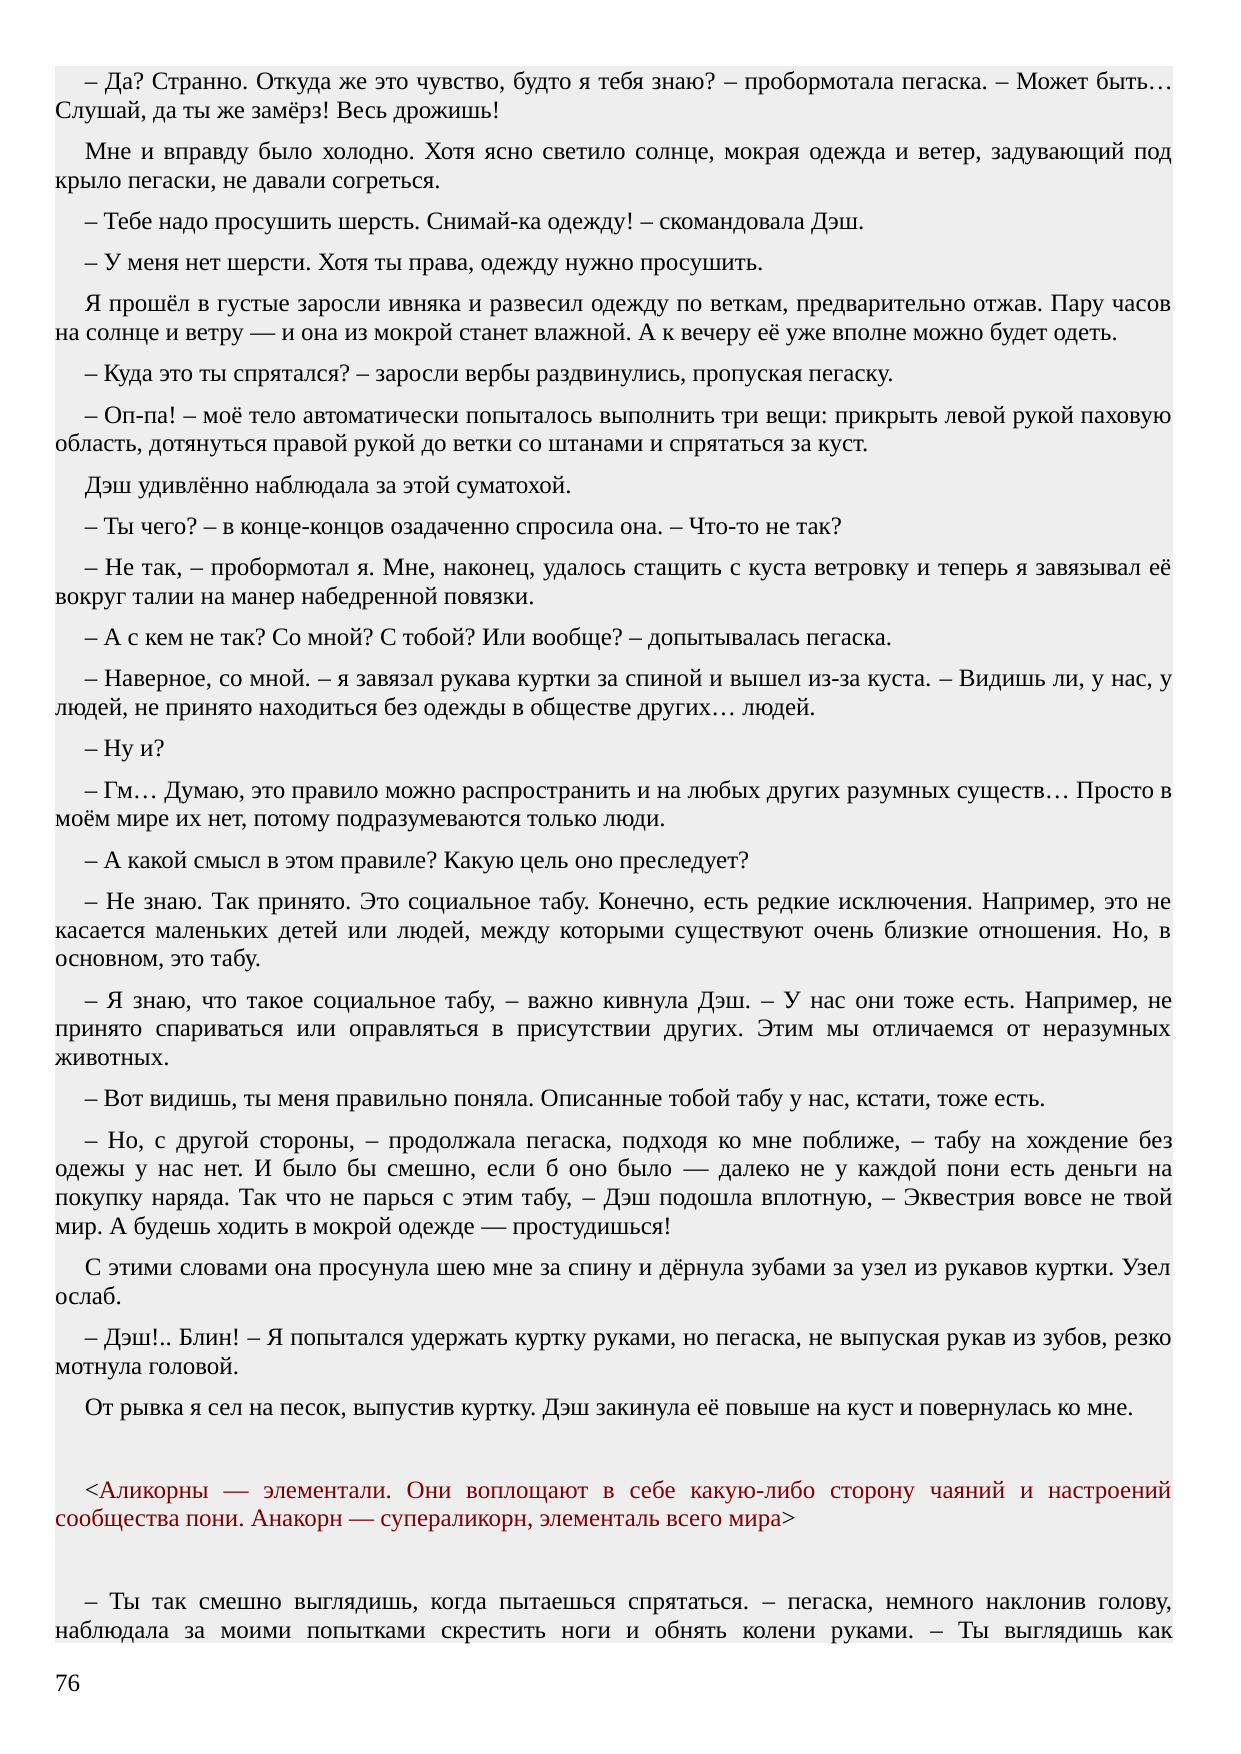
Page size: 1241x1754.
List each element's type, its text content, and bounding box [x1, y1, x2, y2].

text – Я знаю, что такое социальное табу, – важно кивнула Дэш. – У нас они тоже есть. Например, не принято спариваться или оправляться в присутствии других. Этим мы отличаемся от неразумных животных. [55, 985, 1173, 1071]
text – Ты чего? – в конце-концов озадаченно спросила она. – Что-то не так? [55, 511, 1173, 540]
text – Ну и? [55, 733, 1173, 762]
text – Оп-па! – моё тело автоматически попыталось выполнить три вещи: прикрыть левой рукой паховую область, дотянуться правой рукой до ветки со штанами и спрятаться за куст. [55, 400, 1173, 457]
text – Не знаю. Так принято. Это социальное табу. Конечно, есть редкие исключения. Например, это не касается маленьких детей или людей, между которыми существуют очень близкие отношения. Но, в основном, это табу. [55, 886, 1173, 972]
text – Тебе надо просушить шерсть. Снимай-ка одежду! – скомандовала Дэш. [55, 206, 1173, 235]
text – Ты так смешно выглядишь, когда пытаешься спрятаться. – пегаска, немного наклонив голову, наблюдала за моими попытками скрестить ноги и обнять колени руками. – Ты выглядишь как [55, 1586, 1173, 1643]
text – Гм… Думаю, это правило можно распространить и на любых других разумных существ… Просто в моём мире их нет, потому подразумеваются только люди. [55, 775, 1173, 832]
text Мне и вправду было холодно. Хотя ясно светило солнце, мокрая одежда и ветер, задувающий под крыло пегаски, не давали согреться. [55, 136, 1173, 193]
text – Не так, – пробормотал я. Мне, наконец, удалось стащить с куста ветровку и теперь я завязывал её вокруг талии на манер набедренной повязки. [55, 552, 1173, 610]
text Дэш удивлённо наблюдала за этой суматохой. [55, 470, 1173, 498]
text – А какой смысл в этом правиле? Какую цель оно преследует? [55, 845, 1173, 873]
text – Наверное, со мной. – я завязал рукава куртки за спиной и вышел из-за куста. – Видишь ли, у нас, у людей, не принято находиться без одежды в обществе других… людей. [55, 663, 1173, 721]
text <Аликорны — элементали. Они воплощают в себе какую-либо сторону чаяний и настроений сообщества пони. Анакорн — супераликорн, элементаль всего мира> [55, 1475, 1173, 1532]
text – Вот видишь, ты меня правильно поняла. Описанные тобой табу у нас, кстати, тоже есть. [55, 1083, 1173, 1112]
text – Да? Странно. Откуда же это чувство, будто я тебя знаю? – пробормотала пегаска. – Может быть… Слушай, да ты же замёрз! Весь дрожишь! [55, 66, 1173, 123]
text – У меня нет шерсти. Хотя ты права, одежду нужно просушить. [55, 247, 1173, 276]
text От рывка я сел на песок, выпустив куртку. Дэш закинула её повыше на куст и повернулась ко мне. [55, 1392, 1173, 1421]
text – Дэш!.. Блин! – Я попытался удержать куртку руками, но пегаска, не выпуская рукав из зубов, резко мотнула головой. [55, 1322, 1173, 1380]
text Я прошёл в густые заросли ивняка и развесил одежду по веткам, предварительно отжав. Пару часов на солнце и ветру — и она из мокрой станет влажной. А к вечеру её уже вполне можно будет одеть. [55, 288, 1173, 346]
text – А с кем не так? Со мной? С тобой? Или вообще? – допытывалась пегаска. [55, 622, 1173, 651]
text – Но, с другой стороны, – продолжала пегаска, подходя ко мне поближе, – табу на хождение без одежы у нас нет. И было бы смешно, если б оно было — далеко не у каждой пони есть деньги на покупку наряда. Так что не парься с этим табу, – Дэш подошла вплотную, – Эквестрия вовсе не твой мир. А будешь ходить в мокрой одежде — простудишься! [55, 1125, 1173, 1240]
text – Куда это ты спрятался? – заросли вербы раздвинулись, пропуская пегаску. [55, 358, 1173, 387]
text С этими словами она просунула шею мне за спину и дёрнула зубами за узел из рукавов куртки. Узел ослаб. [55, 1252, 1173, 1310]
